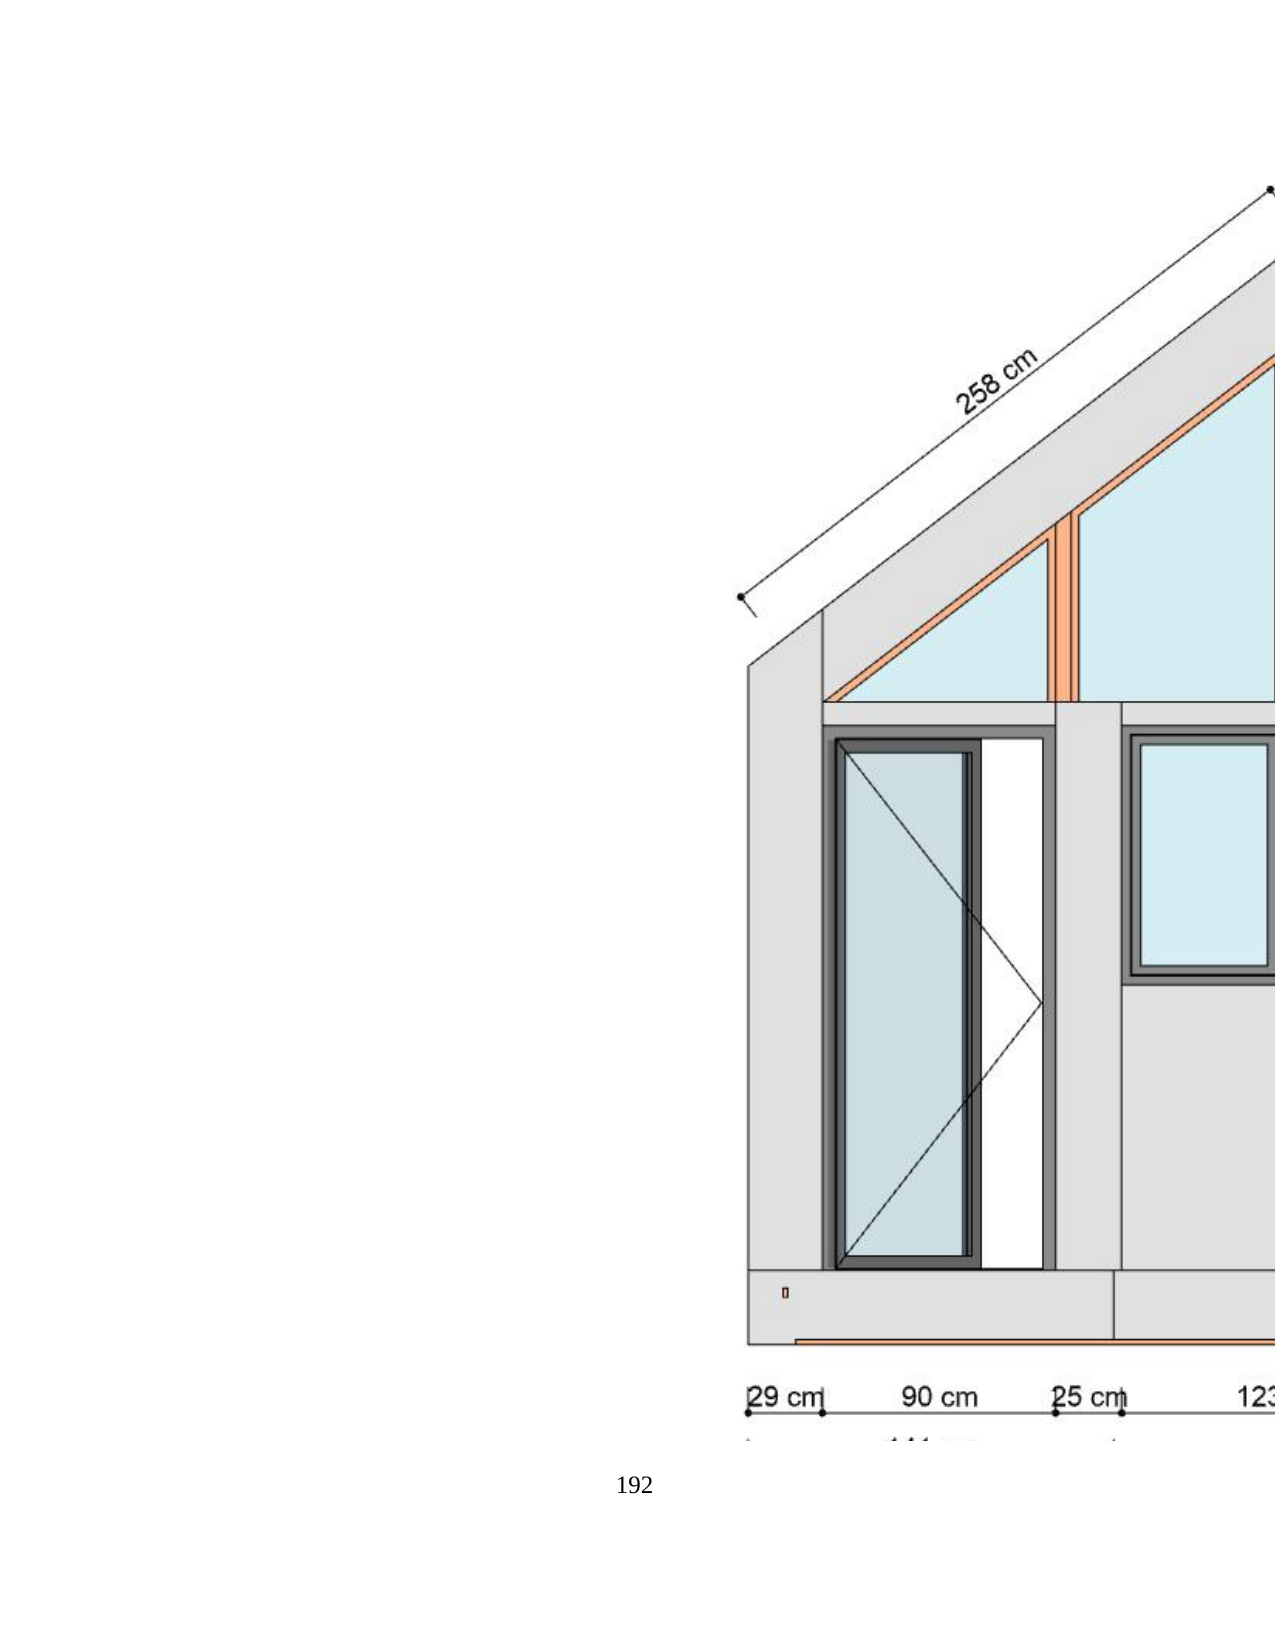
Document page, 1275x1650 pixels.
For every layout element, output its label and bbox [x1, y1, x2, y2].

picture [150, 150, 1275, 1441]
